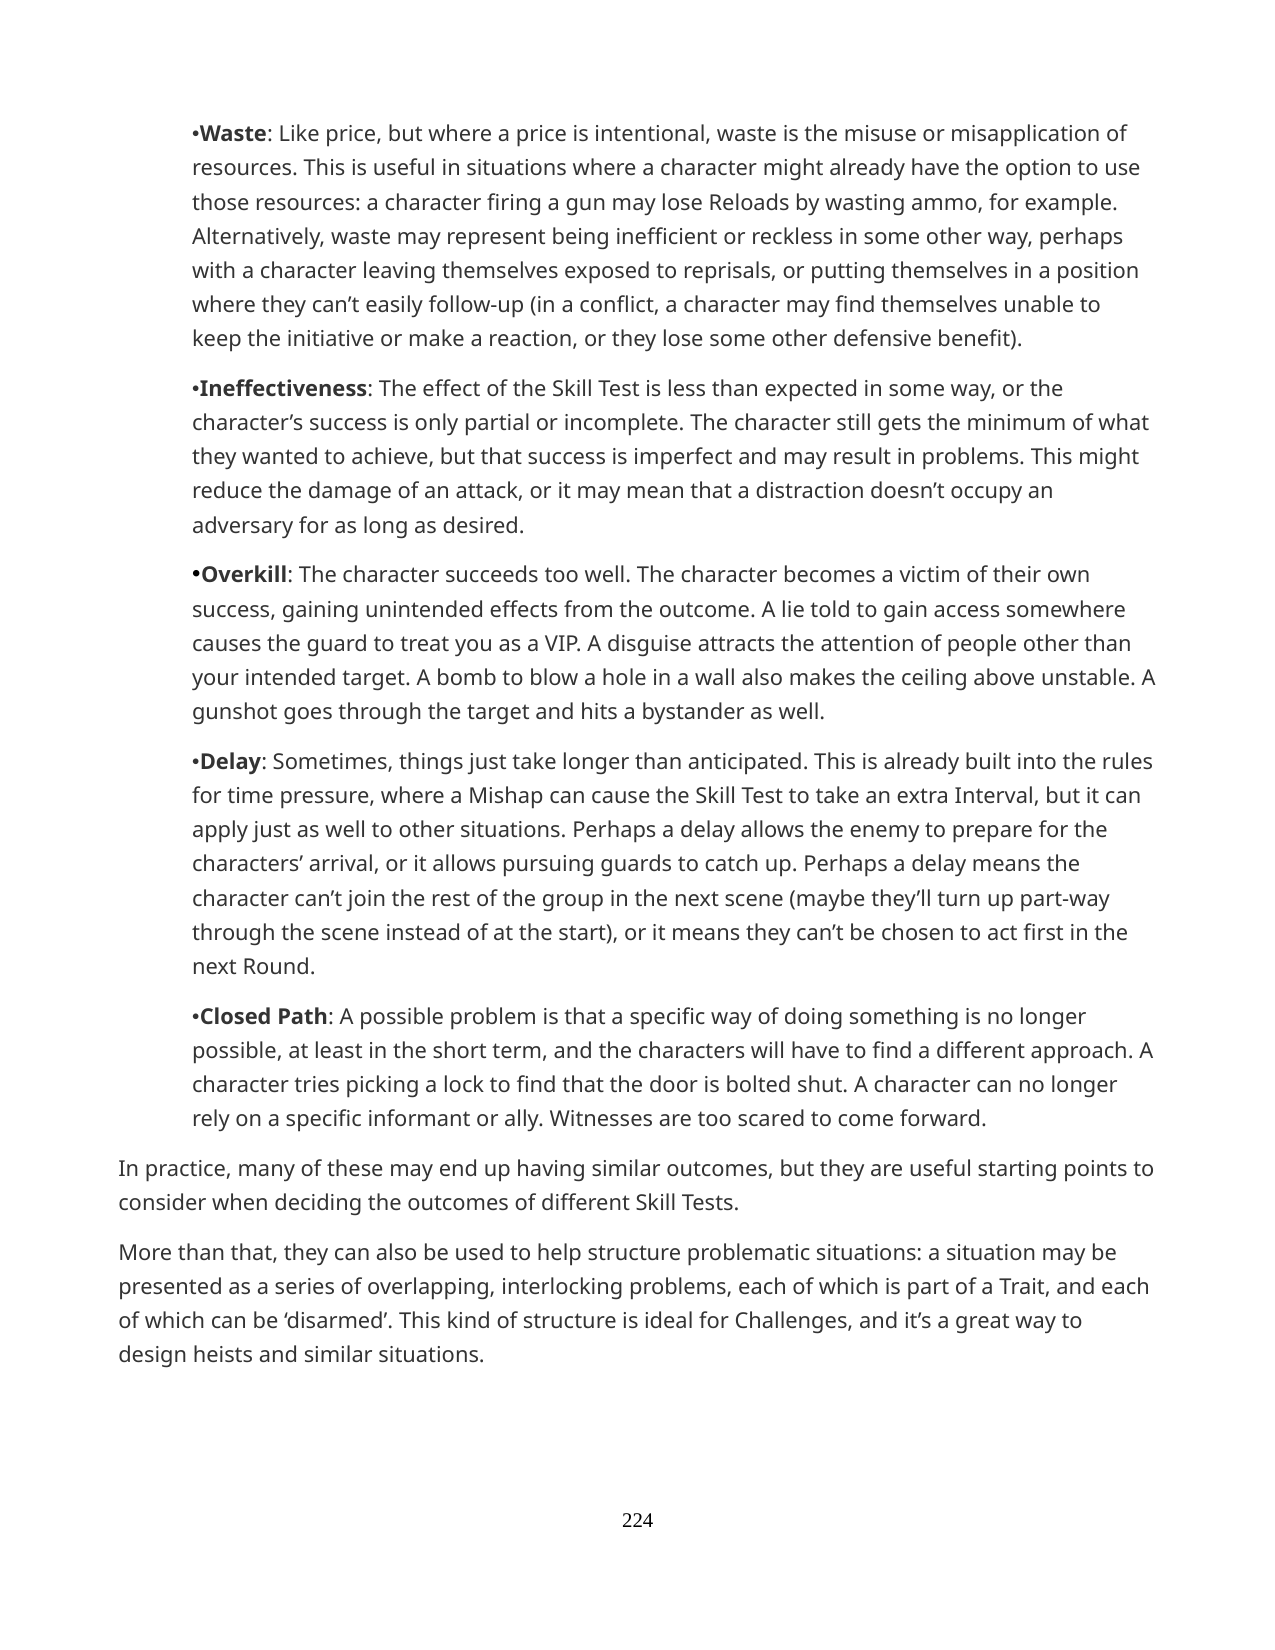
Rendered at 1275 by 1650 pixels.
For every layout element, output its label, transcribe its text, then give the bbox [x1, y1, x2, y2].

list Closed Path: A possible problem is that a specific way of doing something is no longer possible, at least in the short term, and the characters will have to find a different approach. A character tries picking a lock to find that the door is bolted shut. A character can no longer rely on a specific informant or ally. Witnesses are too scared to come forward. [118, 1001, 1157, 1133]
list Overkill: The character succeeds too well. The character becomes a victim of their own success, gaining unintended effects from the outcome. A lie told to gain access somewhere causes the guard to treat you as a VIP. A disguise attracts the attention of people other than your intended target. A bomb to blow a hole in a wall also makes the ceiling above unstable. A gunshot goes through the target and hits a bystander as well. [118, 559, 1157, 726]
text More than that, they can also be used to help structure problematic situations: a situation may be presented as a series of overlapping, interlocking problems, each of which is part of a Trait, and each of which can be ‘disarmed’. This kind of structure is ideal for Challenges, and it’s a great way to design heists and similar situations. [118, 1237, 1157, 1369]
list Ineffectiveness: The effect of the Skill Test is less than expected in some way, or the character’s success is only partial or incomplete. The character still gets the minimum of what they wanted to achieve, but that success is imperfect and may result in problems. This might reduce the damage of an attack, or it may mean that a distraction doesn’t occupy an adversary for as long as desired. [118, 373, 1157, 539]
list Delay: Sometimes, things just take longer than anticipated. This is already built into the rules for time pressure, where a Mishap can cause the Skill Test to take an extra Interval, but it can apply just as well to other situations. Perhaps a delay allows the enemy to prepare for the characters’ arrival, or it allows pursuing guards to catch up. Perhaps a delay means the character can’t join the rest of the group in the next scene (maybe they’ll turn up part-way through the scene instead of at the start), or it means they can’t be chosen to act first in the next Round. [118, 746, 1157, 981]
list Waste: Like price, but where a price is intentional, waste is the misuse or misapplication of resources. This is useful in situations where a character might already have the option to use those resources: a character firing a gun may lose Reloads by wasting ammo, for example. Alternatively, waste may represent being inefficient or reckless in some other way, perhaps with a character leaving themselves exposed to reprisals, or putting themselves in a position where they can’t easily follow-up (in a conflict, a character may find themselves unable to keep the initiative or make a reaction, or they lose some other defensive benefit). [118, 118, 1157, 353]
text In practice, many of these may end up having similar outcomes, but they are useful starting points to consider when deciding the outcomes of different Skill Tests. [118, 1153, 1157, 1217]
